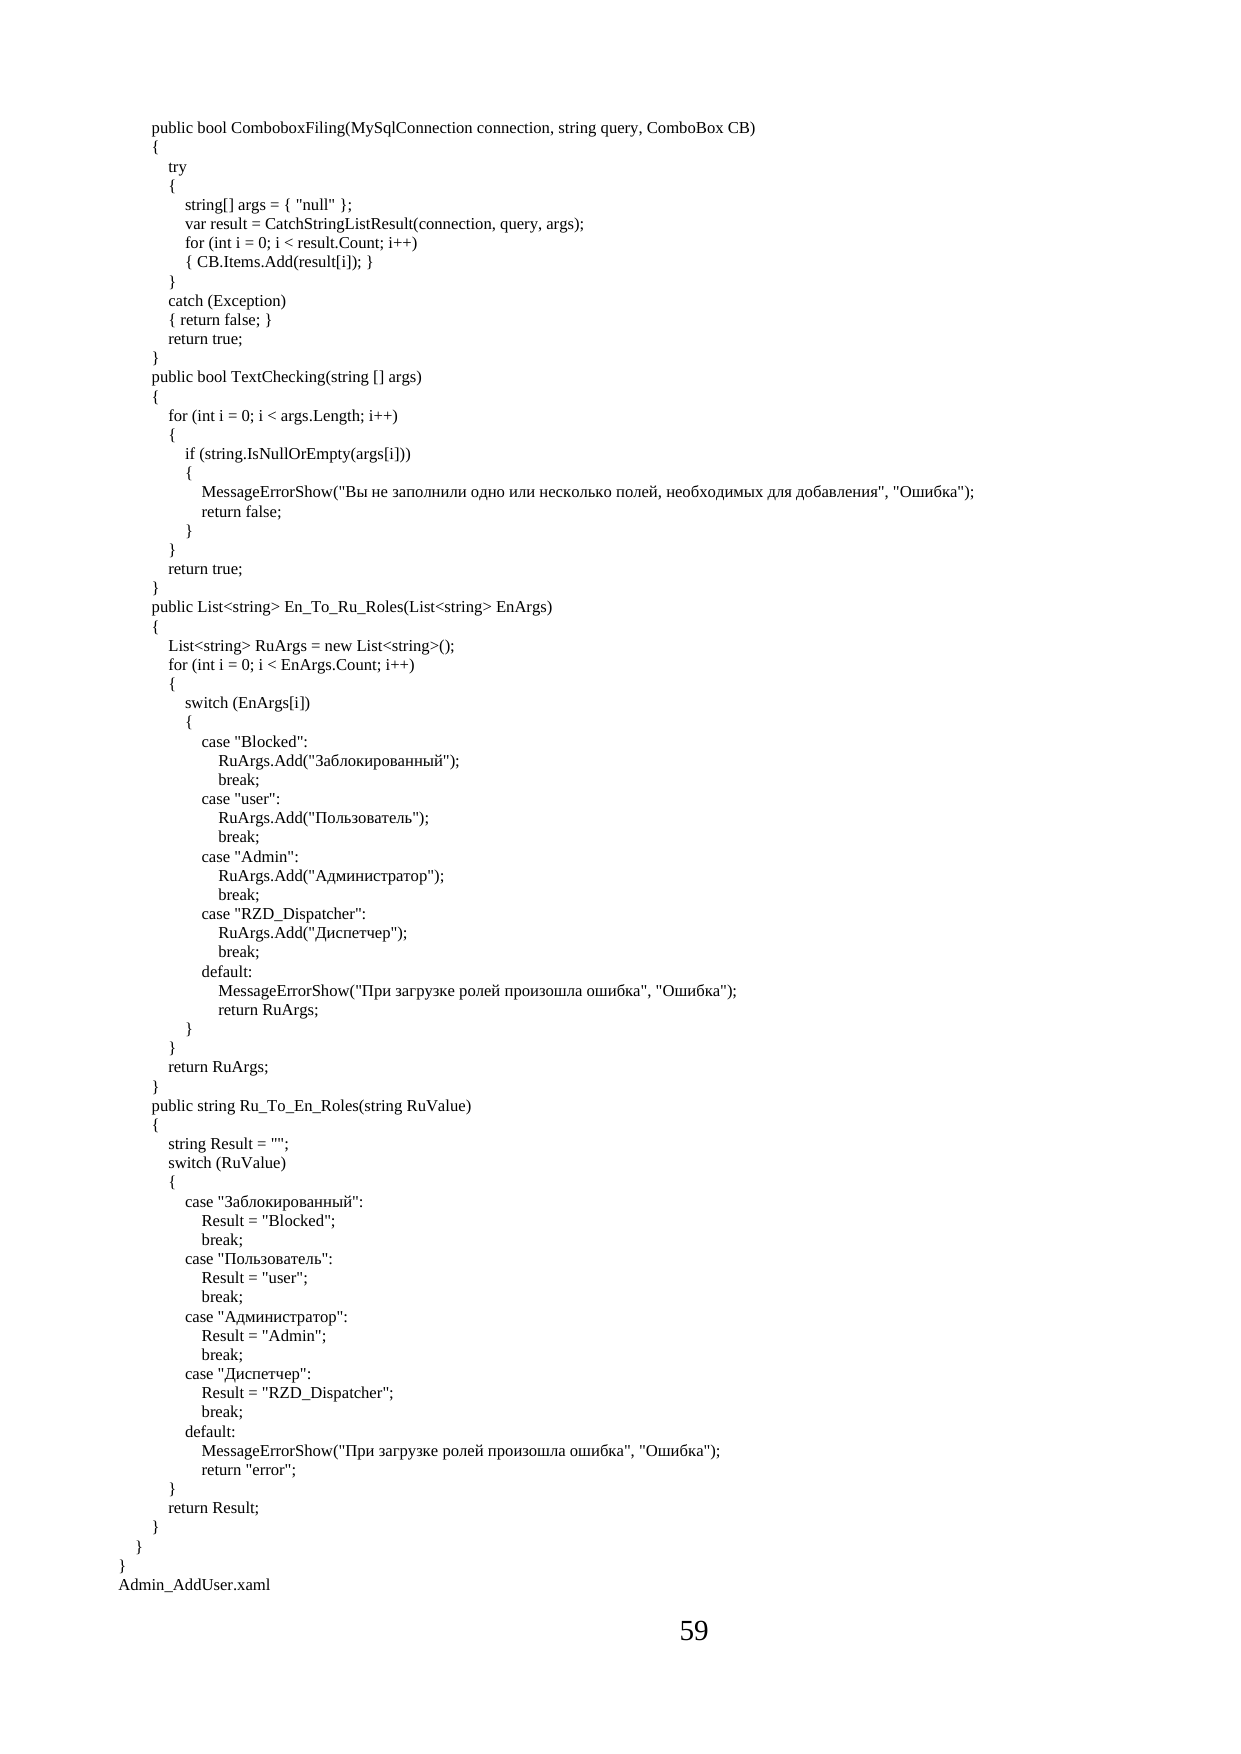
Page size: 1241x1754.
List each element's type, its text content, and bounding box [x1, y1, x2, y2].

text } [118, 1019, 1181, 1038]
text break; [118, 885, 1181, 904]
text { [118, 176, 1181, 195]
text break; [118, 770, 1181, 789]
text return true; [118, 329, 1181, 348]
text { [118, 1172, 1181, 1191]
text case "Blocked": [118, 731, 1181, 751]
text case "user": [118, 789, 1181, 808]
text RuArgs.Add("Диспетчер"); [118, 923, 1181, 942]
text for (int i = 0; i < result.Count; i++) [118, 233, 1181, 252]
text return true; [118, 559, 1181, 578]
text RuArgs.Add("Администратор"); [118, 866, 1181, 885]
text default: [118, 1421, 1181, 1441]
text { CB.Items.Add(result[i]); } [118, 252, 1181, 271]
text public bool TextChecking(string [] args) [118, 367, 1181, 386]
text MessageErrorShow("При загрузке ролей произошла ошибка", "Ошибка"); [118, 1441, 1181, 1460]
text } [118, 1517, 1181, 1536]
text RuArgs.Add("Пользователь"); [118, 808, 1181, 827]
text return Result; [118, 1498, 1181, 1517]
text case "Admin": [118, 846, 1181, 866]
text case "Администратор": [118, 1306, 1181, 1326]
text break; [118, 1345, 1181, 1364]
text RuArgs.Add("Заблокированный"); [118, 751, 1181, 770]
text var result = CatchStringListResult(connection, query, args); [118, 214, 1181, 233]
text { [118, 425, 1181, 444]
text public string Ru_To_En_Roles(string RuValue) [118, 1096, 1181, 1115]
text Result = "RZD_Dispatcher"; [118, 1383, 1181, 1402]
text MessageErrorShow("При загрузке ролей произошла ошибка", "Ошибка"); [118, 981, 1181, 1000]
text for (int i = 0; i < EnArgs.Count; i++) [118, 655, 1181, 674]
text catch (Exception) [118, 291, 1181, 310]
text } [118, 271, 1181, 291]
text public List<string> En_To_Ru_Roles(List<string> EnArgs) [118, 597, 1181, 616]
text default: [118, 961, 1181, 981]
text try [118, 156, 1181, 176]
text } [118, 578, 1181, 597]
text for (int i = 0; i < args.Length; i++) [118, 406, 1181, 425]
text return RuArgs; [118, 1000, 1181, 1019]
text } [118, 1076, 1181, 1096]
text break; [118, 1287, 1181, 1306]
text { [118, 137, 1181, 156]
text string Result = ""; [118, 1134, 1181, 1153]
text break; [118, 827, 1181, 846]
text break; [118, 1402, 1181, 1421]
text } [118, 521, 1181, 540]
text } [118, 1038, 1181, 1057]
text } [118, 540, 1181, 559]
text Result = "user"; [118, 1268, 1181, 1287]
text case "RZD_Dispatcher": [118, 904, 1181, 923]
text { [118, 1115, 1181, 1134]
text { [118, 616, 1181, 636]
text Result = "Blocked"; [118, 1211, 1181, 1230]
text return false; [118, 501, 1181, 521]
text break; [118, 1230, 1181, 1249]
text return "error"; [118, 1460, 1181, 1479]
text switch (EnArgs[i]) [118, 693, 1181, 712]
text case "Пользователь": [118, 1249, 1181, 1268]
text string[] args = { "null" }; [118, 195, 1181, 214]
text MessageErrorShow("Вы не заполнили одно или несколько полей, необходимых для добавления", "Ошибка"); [118, 482, 1181, 501]
text { [118, 712, 1181, 731]
text List<string> RuArgs = new List<string>(); [118, 636, 1181, 655]
text return RuArgs; [118, 1057, 1181, 1076]
text Admin_AddUser.xaml [118, 1575, 1181, 1594]
text { [118, 674, 1181, 693]
text if (string.IsNullOrEmpty(args[i])) [118, 444, 1181, 463]
text { [118, 463, 1181, 482]
text public bool ComboboxFiling(MySqlConnection connection, string query, ComboBox CB) [118, 118, 1181, 137]
text break; [118, 942, 1181, 961]
text } [118, 348, 1181, 367]
text { return false; } [118, 310, 1181, 329]
text } [118, 1479, 1181, 1498]
text case "Диспетчер": [118, 1364, 1181, 1383]
text Result = "Admin"; [118, 1326, 1181, 1345]
text } [118, 1536, 1181, 1556]
text { [118, 386, 1181, 406]
text } [118, 1556, 1181, 1575]
text switch (RuValue) [118, 1153, 1181, 1172]
text case "Заблокированный": [118, 1191, 1181, 1211]
